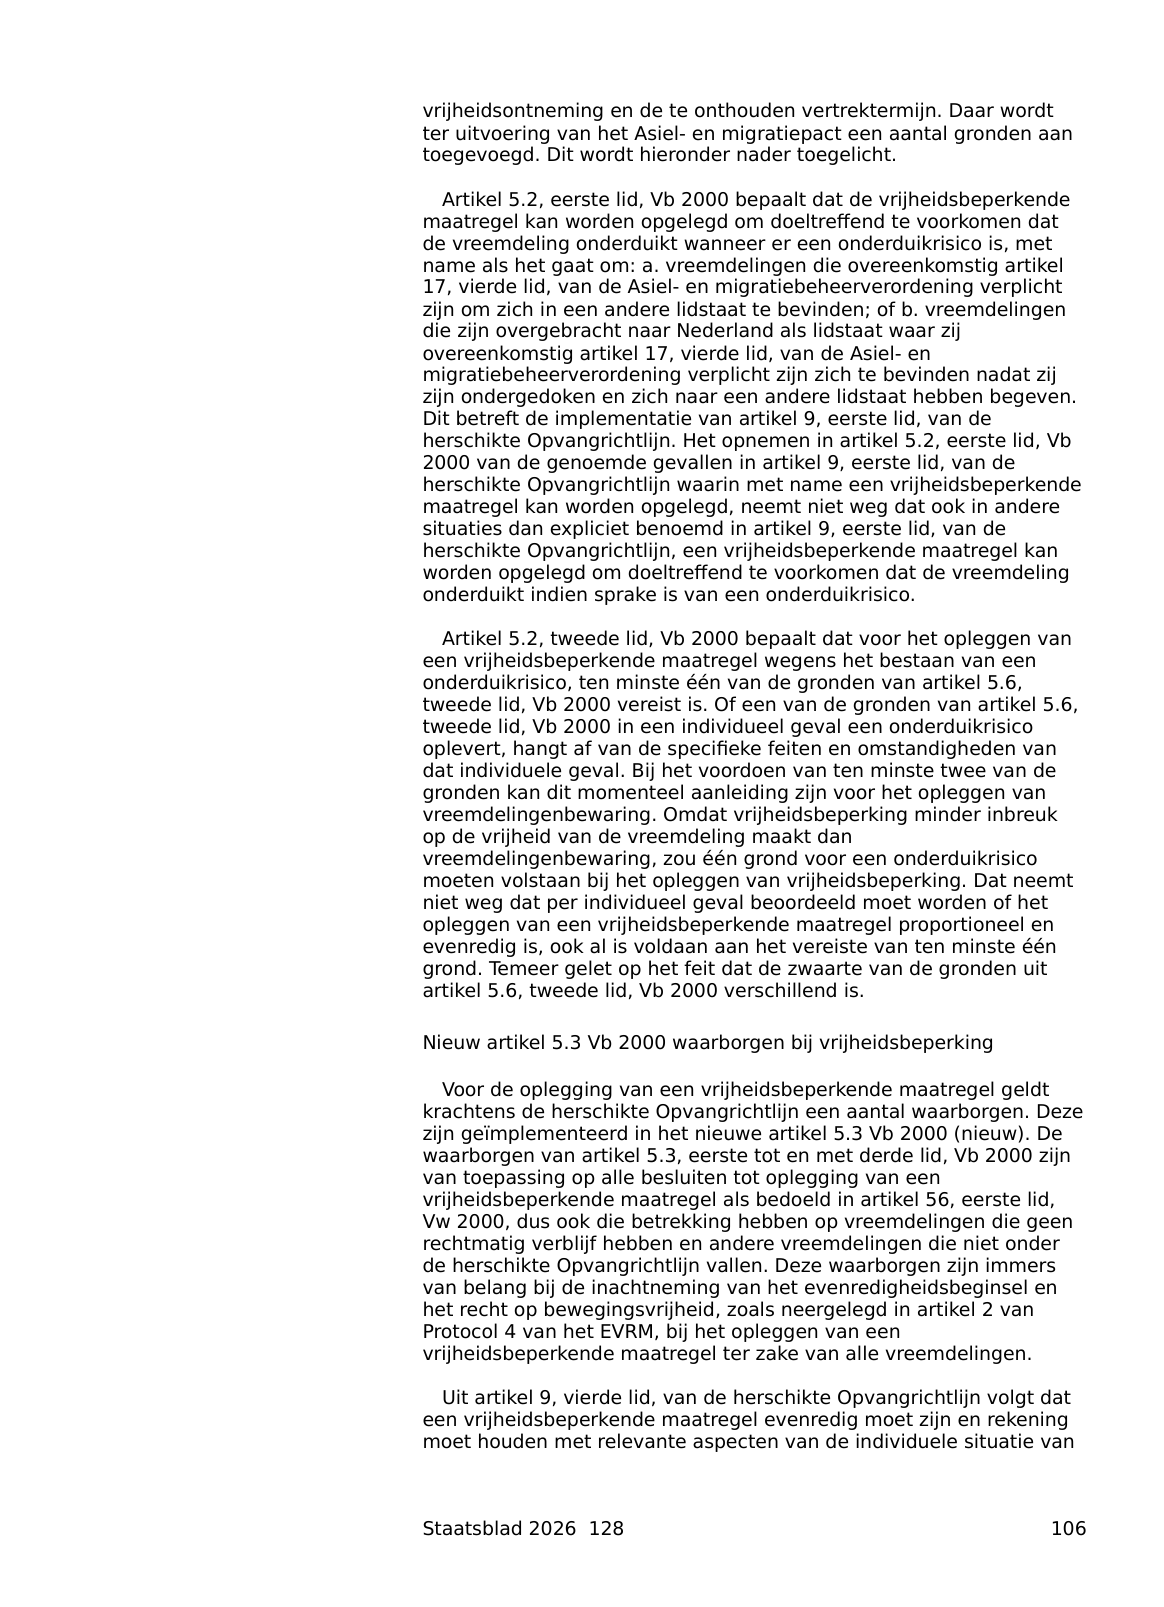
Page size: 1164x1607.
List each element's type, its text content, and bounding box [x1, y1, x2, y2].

text Uit artikel 9, vierde lid, van de herschikte Opvangrichtlijn volgt dat een vrijheidsbeperkende maatregel evenredig moet zijn en rekening moet houden met relevante aspecten van de individuele situatie van [422, 1387, 1087, 1453]
text Artikel 5.2, tweede lid, Vb 2000 bepaalt dat voor het opleggen van een vrijheidsbeperkende maatregel wegens het bestaan van een onderduikrisico, ten minste één van de gronden van artikel 5.6, tweede lid, Vb 2000 vereist is. Of een van de gronden van artikel 5.6, tweede lid, Vb 2000 in een individueel geval een onderduikrisico oplevert, hangt af van de specifieke feiten en omstandigheden van dat individuele geval. Bij het voordoen van ten minste twee van de gronden kan dit momenteel aanleiding zijn voor het opleggen van vreemdelingenbewaring. Omdat vrijheidsbeperking minder inbreuk op de vrijheid van de vreemdeling maakt dan vreemdelingenbewaring, zou één grond voor een onderduikrisico moeten volstaan bij het opleggen van vrijheidsbeperking. Dat neemt niet weg dat per individueel geval beoordeeld moet worden of het opleggen van een vrijheidsbeperkende maatregel proportioneel en evenredig is, ook al is voldaan aan het vereiste van ten minste één grond. Temeer gelet op het feit dat de zwaarte van de gronden uit artikel 5.6, tweede lid, Vb 2000 verschillend is. [422, 628, 1087, 1002]
text Voor de oplegging van een vrijheidsbeperkende maatregel geldt krachtens de herschikte Opvangrichtlijn een aantal waarborgen. Deze zijn geïmplementeerd in het nieuwe artikel 5.3 Vb 2000 (nieuw). De waarborgen van artikel 5.3, eerste tot en met derde lid, Vb 2000 zijn van toepassing op alle besluiten tot oplegging van een vrijheidsbeperkende maatregel als bedoeld in artikel 56, eerste lid, Vw 2000, dus ook die betrekking hebben op vreemdelingen die geen rechtmatig verblijf hebben en andere vreemdelingen die niet onder de herschikte Opvangrichtlijn vallen. Deze waarborgen zijn immers van belang bij de inachtneming van het evenredigheidsbeginsel en het recht op bewegingsvrijheid, zoals neergelegd in artikel 2 van Protocol 4 van het EVRM, bij het opleggen van een vrijheidsbeperkende maatregel ter zake van alle vreemdelingen. [422, 1079, 1087, 1365]
text Artikel 5.2, eerste lid, Vb 2000 bepaalt dat de vrijheidsbeperkende maatregel kan worden opgelegd om doeltreffend te voorkomen dat de vreemdeling onderduikt wanneer er een onderduikrisico is, met name als het gaat om: a. vreemdelingen die overeenkomstig artikel 17, vierde lid, van de Asiel- en migratiebeheerverordening verplicht zijn om zich in een andere lidstaat te bevinden; of b. vreemdelingen die zijn overgebracht naar Nederland als lidstaat waar zij overeenkomstig artikel 17, vierde lid, van de Asiel- en migratiebeheerverordening verplicht zijn zich te bevinden nadat zij zijn ondergedoken en zich naar een andere lidstaat hebben begeven. Dit betreft de implementatie van artikel 9, eerste lid, van de herschikte Opvangrichtlijn. Het opnemen in artikel 5.2, eerste lid, Vb 2000 van de genoemde gevallen in artikel 9, eerste lid, van de herschikte Opvangrichtlijn waarin met name een vrijheidsbeperkende maatregel kan worden opgelegd, neemt niet weg dat ook in andere situaties dan expliciet benoemd in artikel 9, eerste lid, van de herschikte Opvangrichtlijn, een vrijheidsbeperkende maatregel kan worden opgelegd om doeltreffend te voorkomen dat de vreemdeling onderduikt indien sprake is van een onderduikrisico. [422, 188, 1087, 606]
text vrijheidsontneming en de te onthouden vertrektermijn. Daar wordt ter uitvoering van het Asiel- en migratiepact een aantal gronden aan toegevoegd. Dit wordt hieronder nader toegelicht. [422, 100, 1087, 166]
subtitle Nieuw artikel 5.3 Vb 2000 waarborgen bij vrijheidsbeperking [422, 1032, 1087, 1054]
